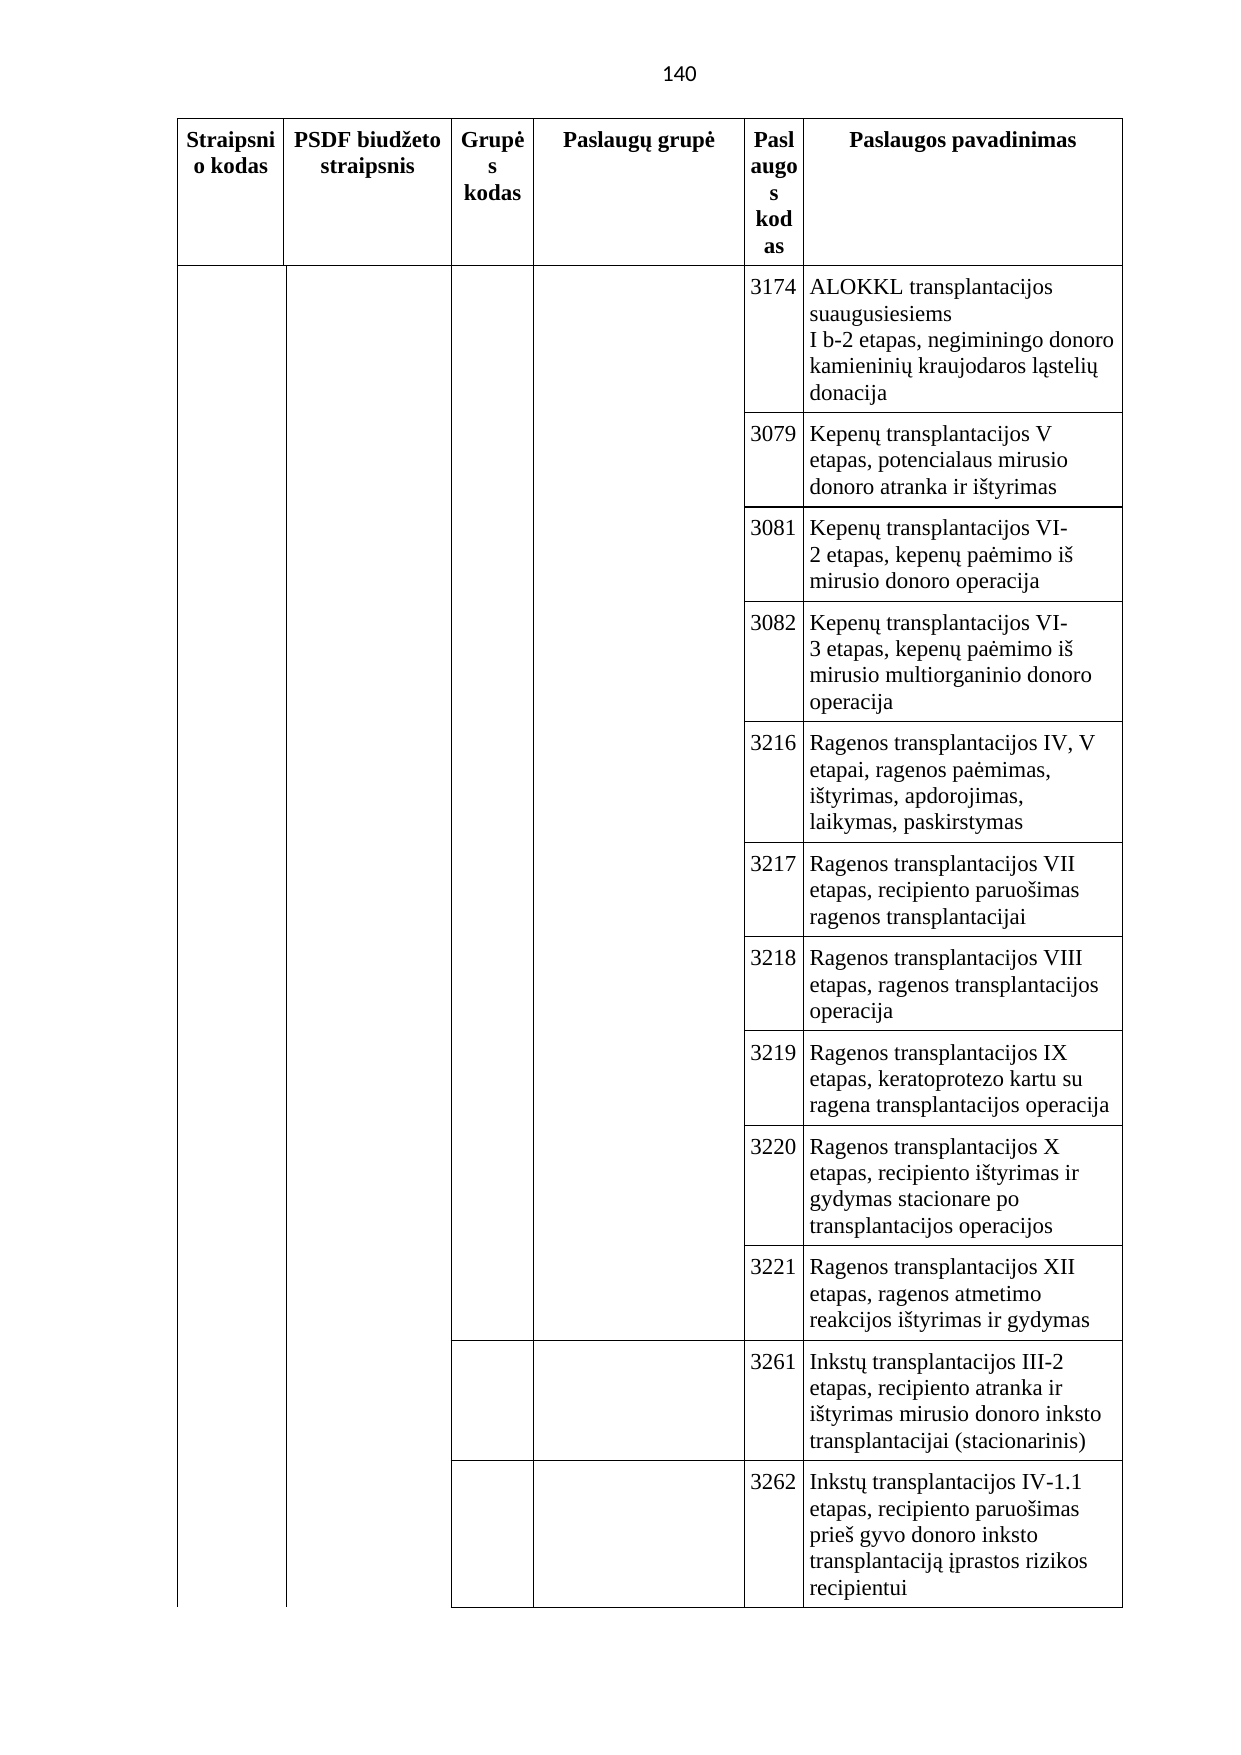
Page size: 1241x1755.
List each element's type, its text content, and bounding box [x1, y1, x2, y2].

table_cell Ragenos transplantacijos IX etapas, keratoprotezo kartu su ragena transplantacijos operacija [804, 1031, 1122, 1125]
table_cell [178, 266, 286, 412]
table_header Paslaugų grupė [534, 119, 744, 265]
table_cell [178, 506, 286, 601]
table_header Straipsnio kodas [178, 119, 283, 265]
table_cell [287, 601, 451, 721]
table_cell [178, 601, 286, 721]
table_cell Kepenų transplantacijos VI-2 etapas, kepenų paėmimo iš mirusio donoro operacija [804, 508, 1122, 601]
table_cell [178, 842, 286, 936]
table_cell Kepenų transplantacijos V etapas, potencialaus mirusio donoro atranka ir ištyrimas [804, 413, 1122, 506]
table_cell 3218 [745, 937, 803, 1030]
table_cell [452, 601, 533, 1339]
table_cell [287, 412, 451, 506]
table_cell [178, 936, 286, 1030]
table_cell [452, 506, 533, 601]
table_cell [287, 1125, 451, 1245]
table_cell [452, 412, 533, 506]
table_cell [287, 1460, 451, 1607]
table_cell 3079 [745, 413, 803, 506]
table_cell [534, 1461, 744, 1607]
table_cell Inkstų transplantacijos IV-1.1 etapas, recipiento paruošimas prieš gyvo donoro inksto transplantaciją įprastos rizikos recipientui [804, 1461, 1122, 1607]
table_cell [287, 1245, 451, 1339]
table_cell [287, 721, 451, 842]
table_cell 3262 [745, 1461, 803, 1607]
table_cell [452, 266, 533, 412]
table_cell [178, 1460, 286, 1607]
table_cell [178, 1030, 286, 1125]
table_cell 3216 [745, 722, 803, 842]
table_cell [287, 266, 451, 412]
table_cell [534, 1341, 744, 1460]
table_cell 3081 [745, 508, 803, 601]
table_cell [534, 601, 744, 1339]
table_cell [287, 1030, 451, 1125]
table_cell [287, 1340, 451, 1460]
table_header Paslaugos pavadinimas [804, 119, 1122, 265]
table_cell [287, 936, 451, 1030]
table_cell 3221 [745, 1246, 803, 1339]
table_cell ALOKKL transplantacijos suaugusiesiems I b-2 etapas, negiminingo donoro kamieninių kraujodaros ląstelių donacija [804, 266, 1122, 412]
table_cell [178, 1125, 286, 1245]
table_cell 3261 [745, 1341, 803, 1460]
table_cell Ragenos transplantacijos X etapas, recipiento ištyrimas ir gydymas stacionare po transplantacijos operacijos [804, 1126, 1122, 1245]
table_cell Ragenos transplantacijos VII etapas, recipiento paruošimas ragenos transplantacijai [804, 843, 1122, 936]
table_cell 3220 [745, 1126, 803, 1245]
table_cell [534, 412, 744, 506]
table_cell Ragenos transplantacijos VIII etapas, ragenos transplantacijos operacija [804, 937, 1122, 1030]
table_cell 3082 [745, 602, 803, 721]
table_cell [178, 1340, 286, 1460]
table_cell 3217 [745, 843, 803, 936]
table_cell [534, 266, 744, 412]
table_cell Ragenos transplantacijos XII etapas, ragenos atmetimo reakcijos ištyrimas ir gydymas [804, 1246, 1122, 1339]
table_cell [452, 1341, 533, 1460]
table_cell Kepenų transplantacijos VI-3 etapas, kepenų paėmimo iš mirusio multiorganinio donoro operacija [804, 602, 1122, 721]
table_header PSDF biudžeto straipsnis [284, 119, 451, 265]
table_header Grupės kodas [452, 119, 533, 265]
table_cell [287, 842, 451, 936]
table_cell [178, 721, 286, 842]
table_cell [178, 1245, 286, 1339]
table_cell 3174 [745, 266, 803, 412]
table_cell [452, 1461, 533, 1607]
table_cell Inkstų transplantacijos III-2 etapas, recipiento atranka ir ištyrimas mirusio donoro inksto transplantacijai (stacionarinis) [804, 1341, 1122, 1460]
table_cell Ragenos transplantacijos IV, V etapai, ragenos paėmimas, ištyrimas, apdorojimas, laikymas, paskirstymas [804, 722, 1122, 842]
table_cell [287, 506, 451, 601]
table_header Paslaugos kodas [745, 119, 803, 265]
table_cell [178, 412, 286, 506]
table_cell 3219 [745, 1031, 803, 1125]
table_cell [534, 506, 744, 601]
